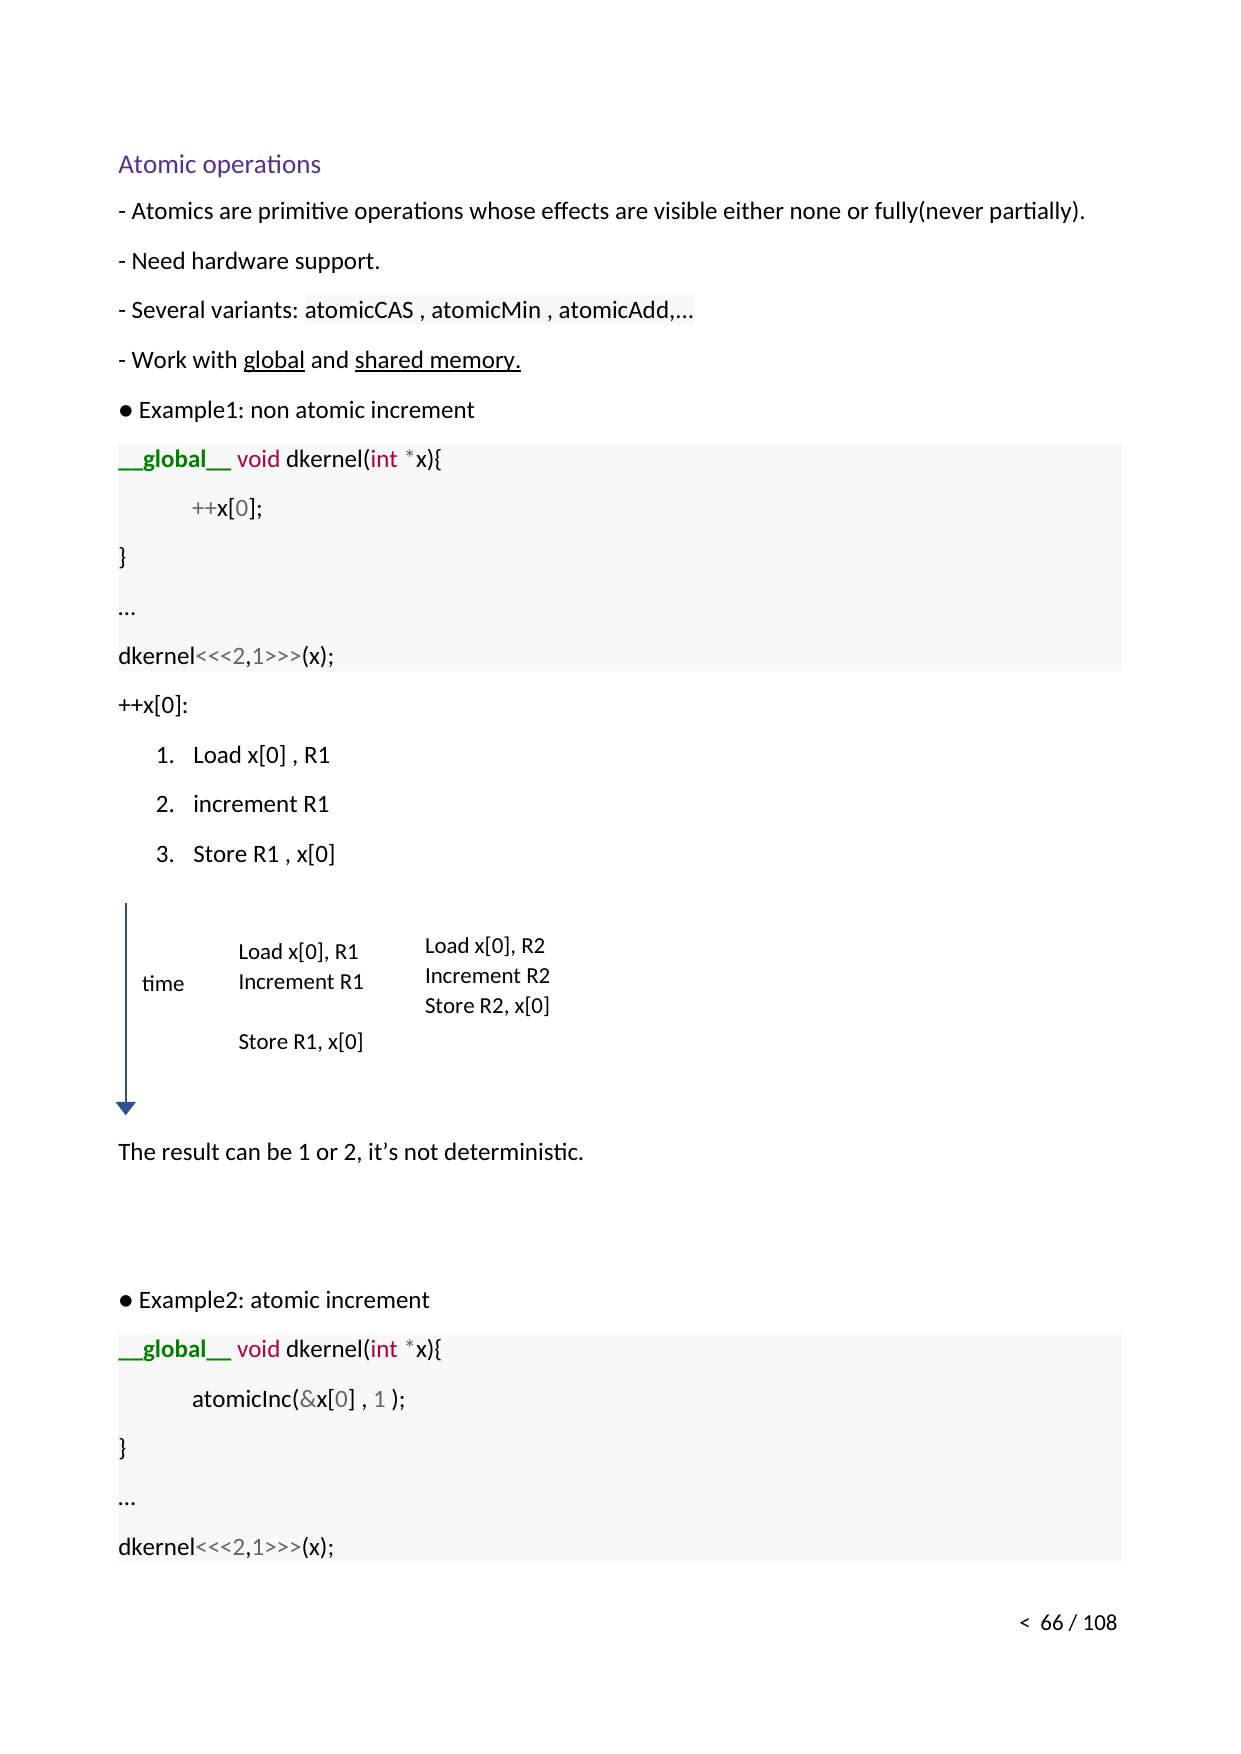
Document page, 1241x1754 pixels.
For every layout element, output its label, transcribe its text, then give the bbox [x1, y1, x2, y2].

text ++x[0]; [118, 492, 1122, 523]
subtitle Atomic operations [118, 148, 1122, 181]
text ● Example2: atomic increment [118, 1284, 1122, 1315]
list increment R1 [156, 788, 1122, 819]
list Store R1 , x[0] [156, 838, 1122, 869]
text } [118, 542, 1122, 572]
list Load x[0] , R1 [156, 739, 1122, 769]
text __global__ void dkernel(int *x){ [118, 1334, 1122, 1364]
text } [118, 1432, 1122, 1463]
text The result can be 1 or 2, it’s not deterministic. [118, 1136, 1122, 1166]
text - Atomics are primitive operations whose effects are visible either none or fully(never partially). [118, 195, 1122, 226]
text ++x[0]: [118, 689, 1122, 720]
text __global__ void dkernel(int *x){ [118, 443, 1122, 473]
text - Work with global and shared memory. [118, 344, 1122, 375]
text … [118, 591, 1122, 621]
text - Need hardware support. [118, 245, 1122, 276]
text … [118, 1481, 1122, 1512]
text - Several variants: atomicCAS , atomicMin , atomicAdd,... [118, 294, 1122, 325]
text atomicInc(&x[0] , 1 ); [118, 1383, 1122, 1413]
text ● Example1: non atomic increment [118, 394, 1122, 424]
text dkernel<<<2,1>>>(x); [118, 640, 1122, 671]
text dkernel<<<2,1>>>(x); [118, 1531, 1122, 1561]
